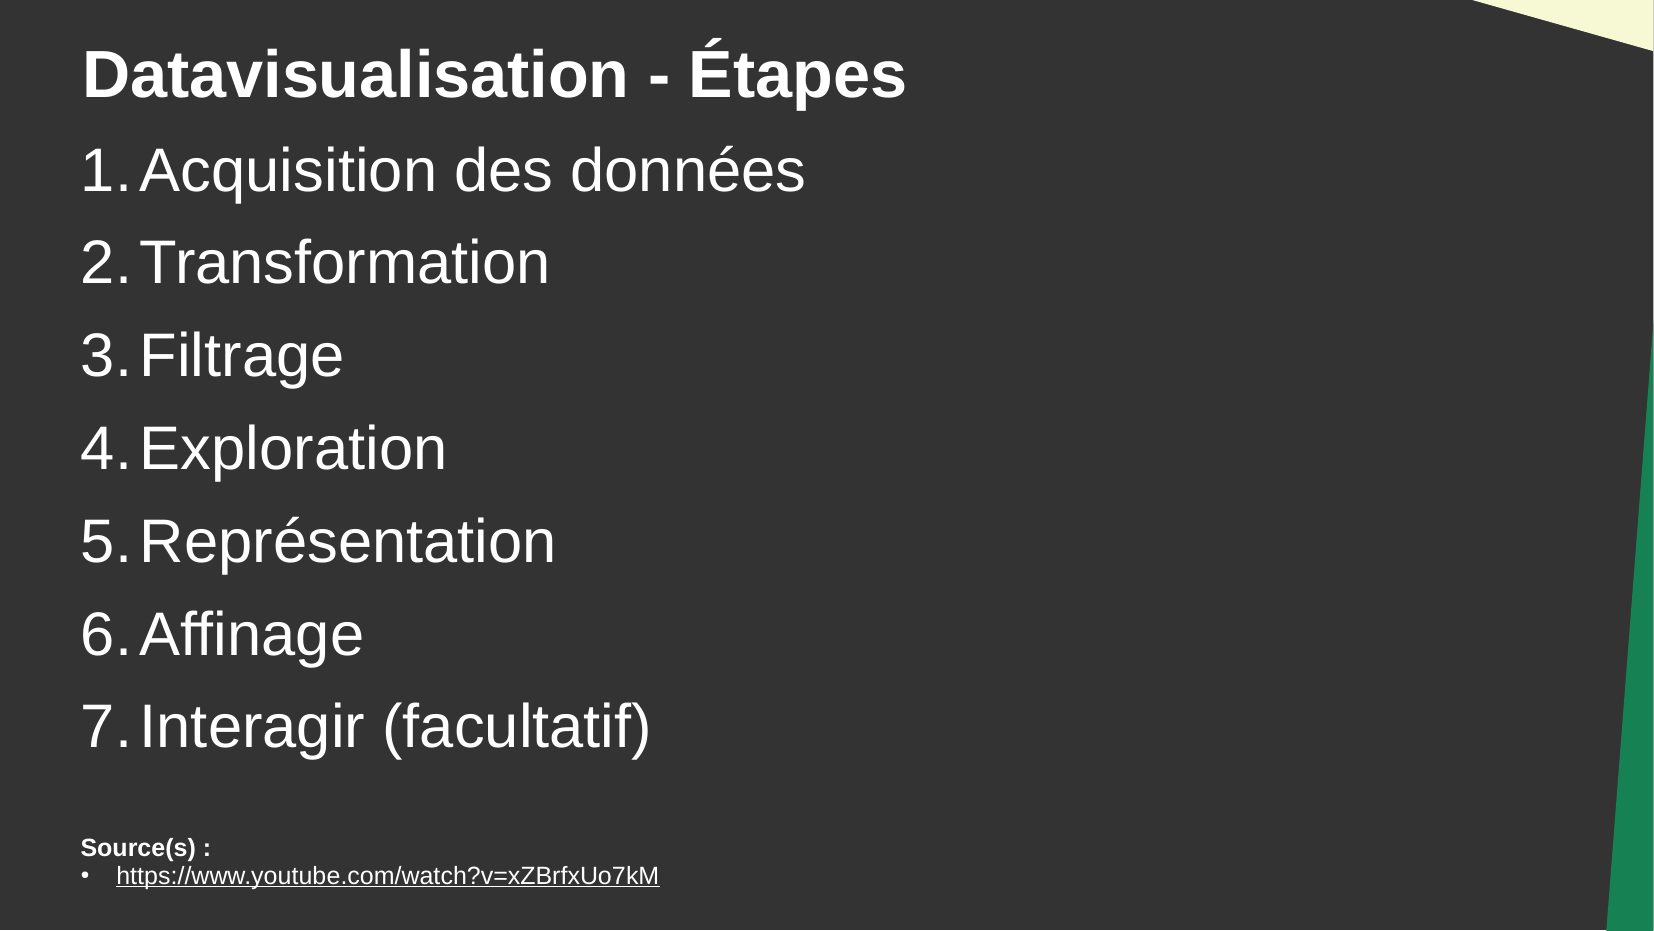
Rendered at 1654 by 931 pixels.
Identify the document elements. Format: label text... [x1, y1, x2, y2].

text_box [1606, 313, 1654, 931]
list Acquisition des données Transformation Filtrage Exploration Représentation Affinage Interagir (facultatif) [80, 135, 1560, 762]
text_box Source(s) : https://www.youtube.com/watch?v=xZBrfxUo7kM [65, 826, 1483, 926]
title Datavisualisation - Étapes [82, 37, 1571, 122]
text_box [1472, 0, 1654, 52]
